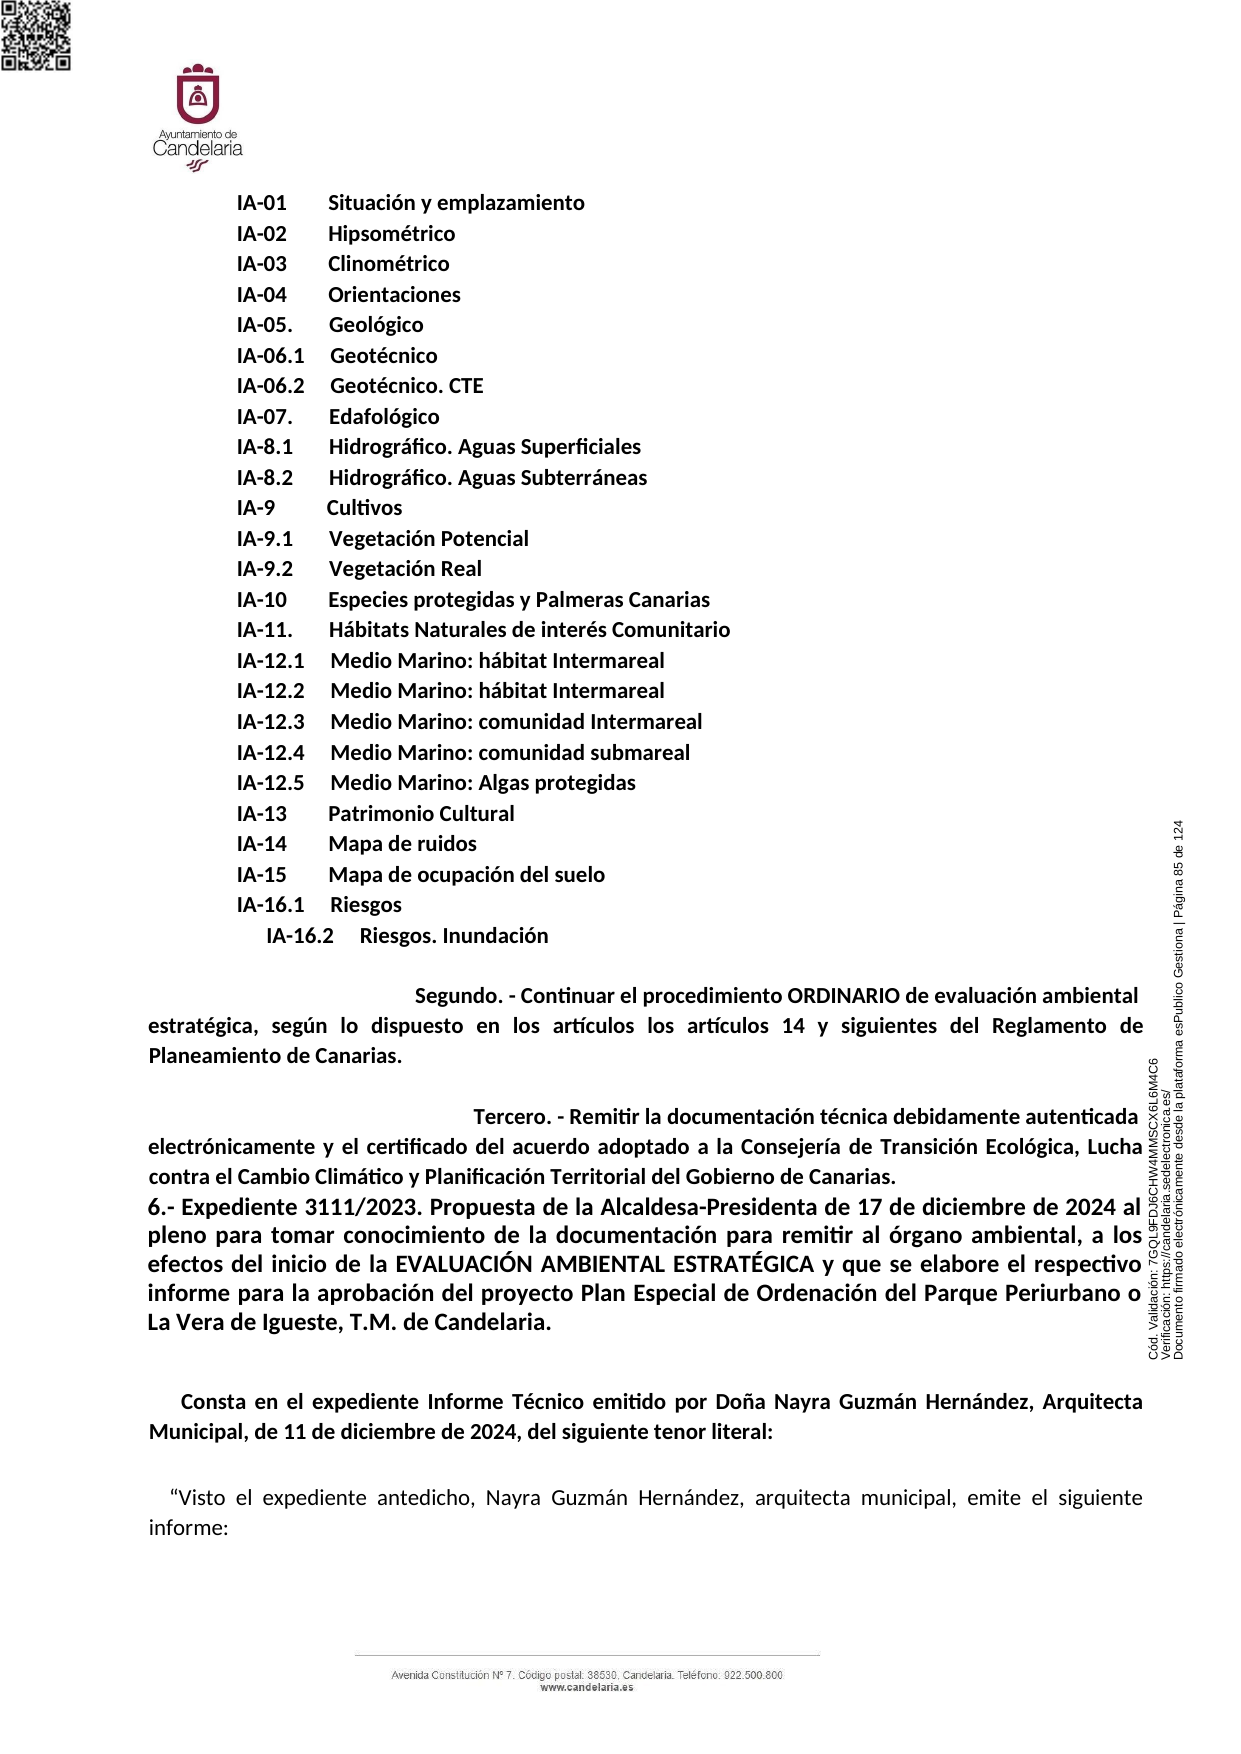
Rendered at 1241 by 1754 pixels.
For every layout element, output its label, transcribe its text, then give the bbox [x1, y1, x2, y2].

text IA-01 Situación y emplazamiento [237, 188, 1145, 216]
text IA-9.2 Vegetación Real [237, 554, 1145, 583]
text estratégica, según lo dispuesto en los artículos los artículos 14 y siguientes del Reglamento de Planeamiento de Canarias. [148, 1011, 1145, 1069]
text IA-12.2 Medio Marino: hábitat Intermareal [237, 677, 1145, 705]
text IA-8.2 Hidrográfico. Aguas Subterráneas [237, 463, 1145, 491]
text IA-11. Hábitats Naturales de interés Comunitario [237, 616, 1145, 644]
text IA-14 Mapa de ruidos [237, 829, 1145, 857]
text IA-12.3 Medio Marino: comunidad Intermareal [237, 707, 1145, 735]
text Tercero. - Remitir la documentación técnica debidamente autenticada [44, 1102, 1144, 1130]
text IA-9 Cultivos [237, 493, 1145, 522]
text IA-13 Patrimonio Cultural [237, 799, 1145, 827]
text IA-06.2 Geotécnico. CTE [237, 371, 1145, 399]
text 6.- Expediente 3111/2023. Propuesta de la Alcaldesa-Presidenta de 17 de diciembre de 2024 al pleno para tomar conocimiento de la documentación para remitir al órgano ambiental, a los efectos del inicio de la EVALUACIÓN AMBIENTAL ESTRATÉGICA y que se elabore el respectivo informe para la aprobación del proyecto Plan Especial de Ordenación del Parque Periurbano o La Vera de Igueste, T.M. de Candelaria. [147, 1193, 1144, 1336]
text IA-9.1 Vegetación Potencial [237, 524, 1145, 552]
text IA-05. Geológico [237, 310, 1145, 338]
text IA-8.1 Hidrográfico. Aguas Superficiales [237, 432, 1145, 461]
text Consta en el expediente Informe Técnico emitido por Doña Nayra Guzmán Hernández, Arquitecta Municipal, de 11 de diciembre de 2024, del siguiente tenor literal: [148, 1387, 1145, 1446]
text IA-12.5 Medio Marino: Algas protegidas [237, 768, 1145, 796]
text “Visto el expediente antedicho, Nayra Guzmán Hernández, arquitecta municipal, emite el siguiente informe: [149, 1483, 1145, 1542]
text IA-12.1 Medio Marino: hábitat Intermareal [237, 646, 1145, 674]
text IA-03 Clinométrico [237, 249, 1145, 277]
text IA-10 Especies protegidas y Palmeras Canarias [237, 585, 1145, 613]
text IA-16.2 Riesgos. Inundación [266, 921, 1145, 949]
text Segundo. - Continuar el procedimiento ORDINARIO de evaluación ambiental [44, 981, 1144, 1009]
text IA-06.1 Geotécnico [237, 341, 1145, 369]
text IA-12.4 Medio Marino: comunidad submareal [237, 738, 1145, 766]
text IA-16.1 Riesgos [237, 890, 1145, 918]
text electrónicamente y el certificado del acuerdo adoptado a la Consejería de Transición Ecológica, Lucha contra el Cambio Climático y Planificación Territorial del Gobierno de Canarias. [148, 1132, 1145, 1190]
text IA-02 Hipsométrico [237, 219, 1145, 247]
text IA-04 Orientaciones [237, 280, 1145, 308]
text IA-07. Edafológico [237, 402, 1145, 430]
text IA-15 Mapa de ocupación del suelo [237, 860, 1145, 888]
